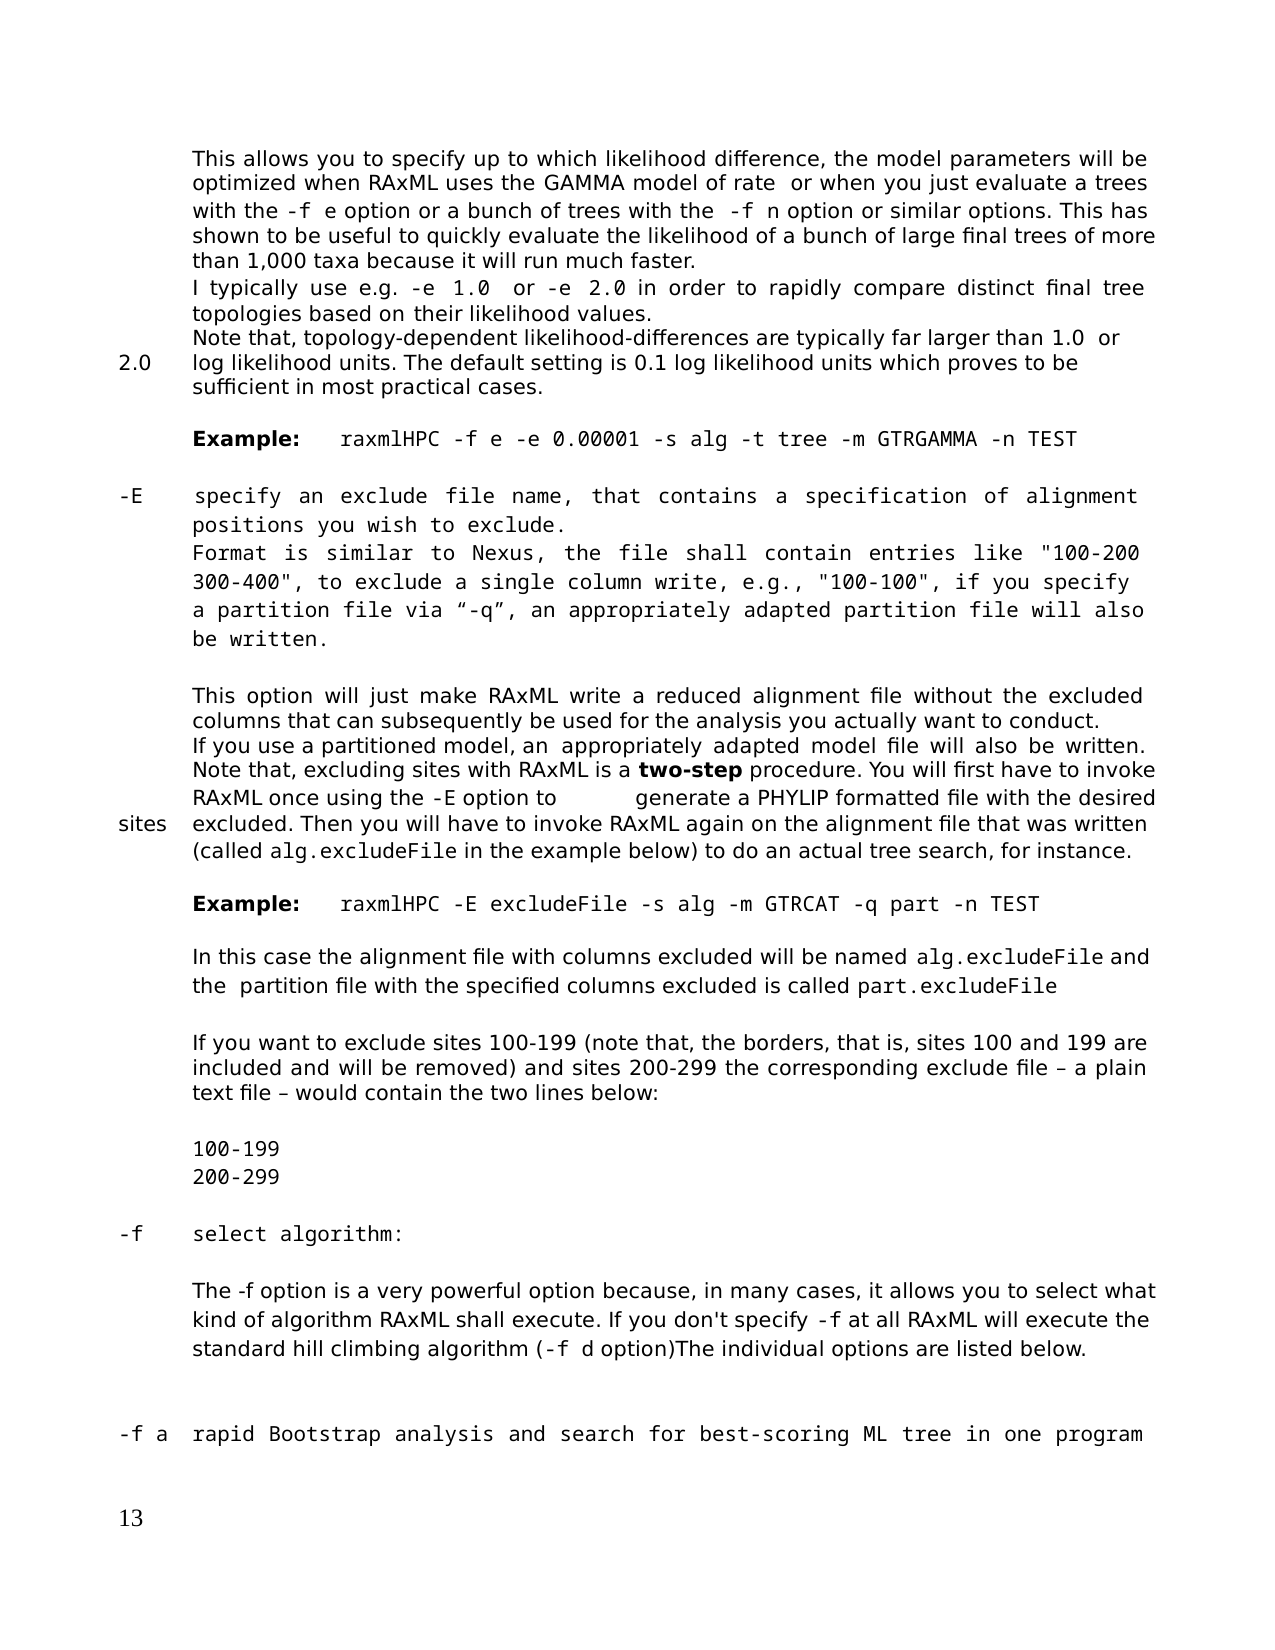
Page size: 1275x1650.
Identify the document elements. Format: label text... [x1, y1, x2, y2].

text If you use a partitioned model, an appropriately adapted model file will also be written. Note that, excluding sites with RAxML is a two-step procedure. You will first have to invoke RAxML once using the -E option to generate a PHYLIP formatted file with the desired sites excluded. Then you will have to invoke RAxML again on the alignment file that was written (called alg.excludeFile in the example below) to do an actual tree search, for instance. [118, 734, 1157, 864]
text -E specify an exclude file name, that contains a specification of alignment positions you wish to exclude. [118, 481, 1157, 538]
text Example: raxmlHPC -f e -e 0.00001 -s alg -t tree -m GTRGAMMA -n TEST [118, 424, 1157, 453]
text Example: raxmlHPC -E excludeFile -s alg -m GTRCAT -q part -n TEST [118, 889, 1157, 917]
text Note that, topology-dependent likelihood-differences are typically far larger than 1.0 or 2.0 log likelihood units. The default setting is 0.1 log likelihood units which proves to be sufficient in most practical cases. [118, 326, 1157, 399]
text This allows you to specify up to which likelihood difference, the model parameters will be optimized when RAxML uses the GAMMA model of rate or when you just evaluate a trees with the -f e option or a bunch of trees with the -f n option or similar options. This has shown to be useful to quickly evaluate the likelihood of a bunch of large final trees of more than 1,000 taxa because it will run much faster. [118, 147, 1157, 273]
text Format is similar to Nexus, the file shall contain entries like "100-200 300-400", to exclude a single column write, e.g., "100-100", if you specify a partition file via “-q”, an appropriately adapted partition file will also be written. [118, 538, 1157, 652]
text This option will just make RAxML write a reduced alignment file without the excluded columns that can subsequently be used for the analysis you actually want to conduct. [118, 681, 1157, 734]
text -f select algorithm: [118, 1219, 1157, 1248]
text In this case the alignment file with columns excluded will be named alg.excludeFile and the partition file with the specified columns excluded is called part.excludeFile [118, 942, 1157, 999]
text 200-299 [118, 1162, 1157, 1191]
text -f a rapid Bootstrap analysis and search for best-scoring ML tree in one program [118, 1419, 1157, 1448]
text The -f option is a very powerful option because, in many cases, it allows you to select what kind of algorithm RAxML shall execute. If you don't specify -f at all RAxML will execute the standard hill climbing algorithm (-f d option)The individual options are listed below. [118, 1276, 1157, 1362]
text 100-199 [118, 1134, 1157, 1162]
text I typically use e.g. -e 1.0 or -e 2.0 in order to rapidly compare distinct final tree topologies based on their likelihood values. [118, 273, 1157, 326]
text If you want to exclude sites 100-199 (note that, the borders, that is, sites 100 and 199 are included and will be removed) and sites 200-299 the corresponding exclude file – a plain text file – would contain the two lines below: [118, 1028, 1157, 1105]
